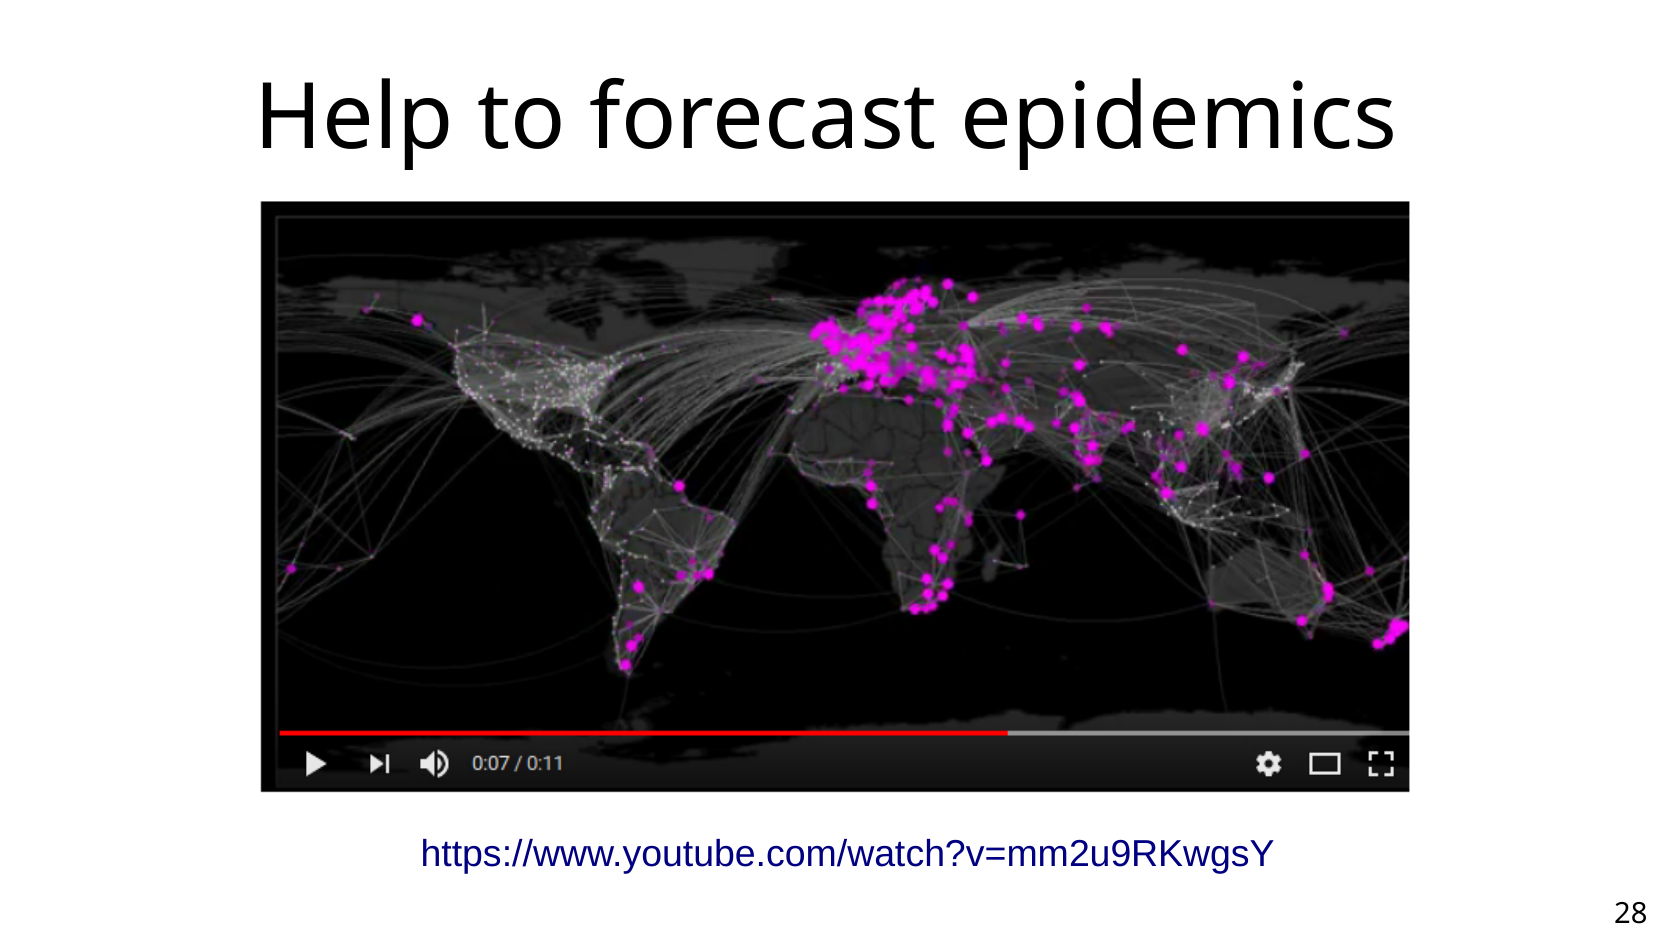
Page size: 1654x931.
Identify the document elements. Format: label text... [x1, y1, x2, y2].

picture [255, 197, 1419, 800]
text_box https://www.youtube.com/watch?v=mm2u9RKwgsY [405, 825, 1291, 876]
title Help to forecast epidemics [82, 1, 1571, 226]
